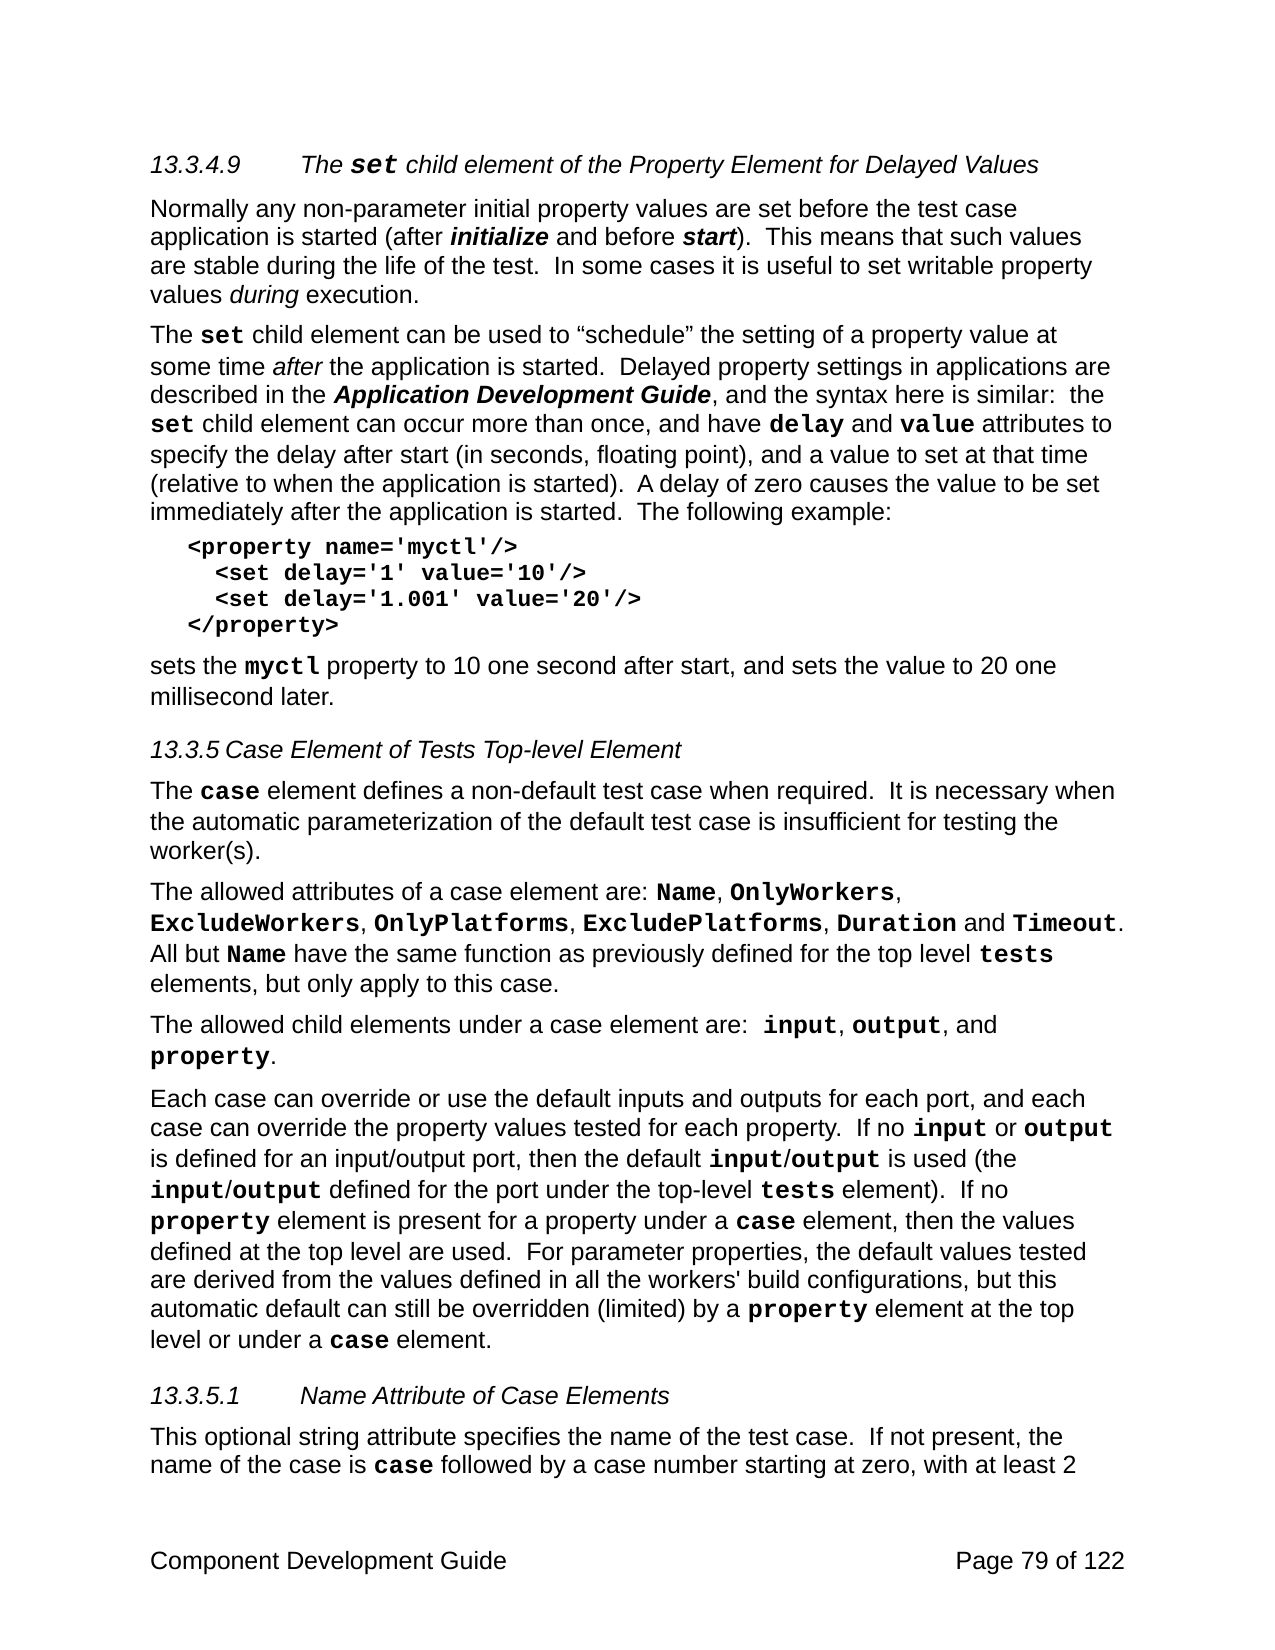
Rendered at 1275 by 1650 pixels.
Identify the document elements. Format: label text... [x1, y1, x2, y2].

text The allowed child elements under a case element are: input, output, and property. [150, 1010, 1125, 1072]
text This optional string attribute specifies the name of the test case. If not present, the name of the case is case followed by a case number starting at zero, with at least 2 [150, 1422, 1125, 1481]
text Normally any non-parameter initial property values are set before the test case application is started (after initialize and before start). This means that such values are stable during the life of the test. In some cases it is useful to set writable property values during execution. [150, 193, 1125, 308]
text The allowed attributes of a case element are: Name, OnlyWorkers, ExcludeWorkers, OnlyPlatforms, ExcludePlatforms, Duration and Timeout. All but Name have the same function as previously defined for the top level tests elements, but only apply to this case. [150, 877, 1125, 998]
text The set child element can be used to “schedule” the setting of a property value at some time after the application is started. Delayed property settings in applications are described in the Application Development Guide, and the syntax here is similar: the set child element can occur more than once, and have delay and value attributes to specify the delay after start (in seconds, floating point), and a value to set at that time (relative to when the application is started). A delay of zero causes the value to be set immediately after the application is started. The following example: [150, 321, 1125, 526]
text The case element defines a non-default test case when required. It is necessary when the automatic parameterization of the default test case is insufficient for testing the worker(s). [150, 776, 1125, 865]
subtitle Case Element of Tests Top-level Element [150, 736, 1125, 764]
text sets the myctl property to 10 one second after start, and sets the value to 20 one millisecond later. [150, 651, 1125, 711]
subtitle The set child element of the Property Element for Delayed Values [150, 150, 1125, 182]
subtitle Name Attribute of Case Elements [150, 1381, 1125, 1410]
text Each case can override or use the default inputs and outputs for each port, and each case can override the property values tested for each property. If no input or output is defined for an input/output port, then the default input/output is used (the input/output defined for the port under the top-level tests element). If no property element is present for a property under a case element, then the values defined at the top level are used. For parameter properties, the default values tested are derived from the values defined in all the workers' build configurations, but this automatic default can still be overridden (limited) by a property element at the top level or under a case element. [150, 1084, 1125, 1356]
text <property name='myctl'/> <set delay='1' value='10'/> <set delay='1.001' value='20'/> </property> [187, 535, 1125, 639]
